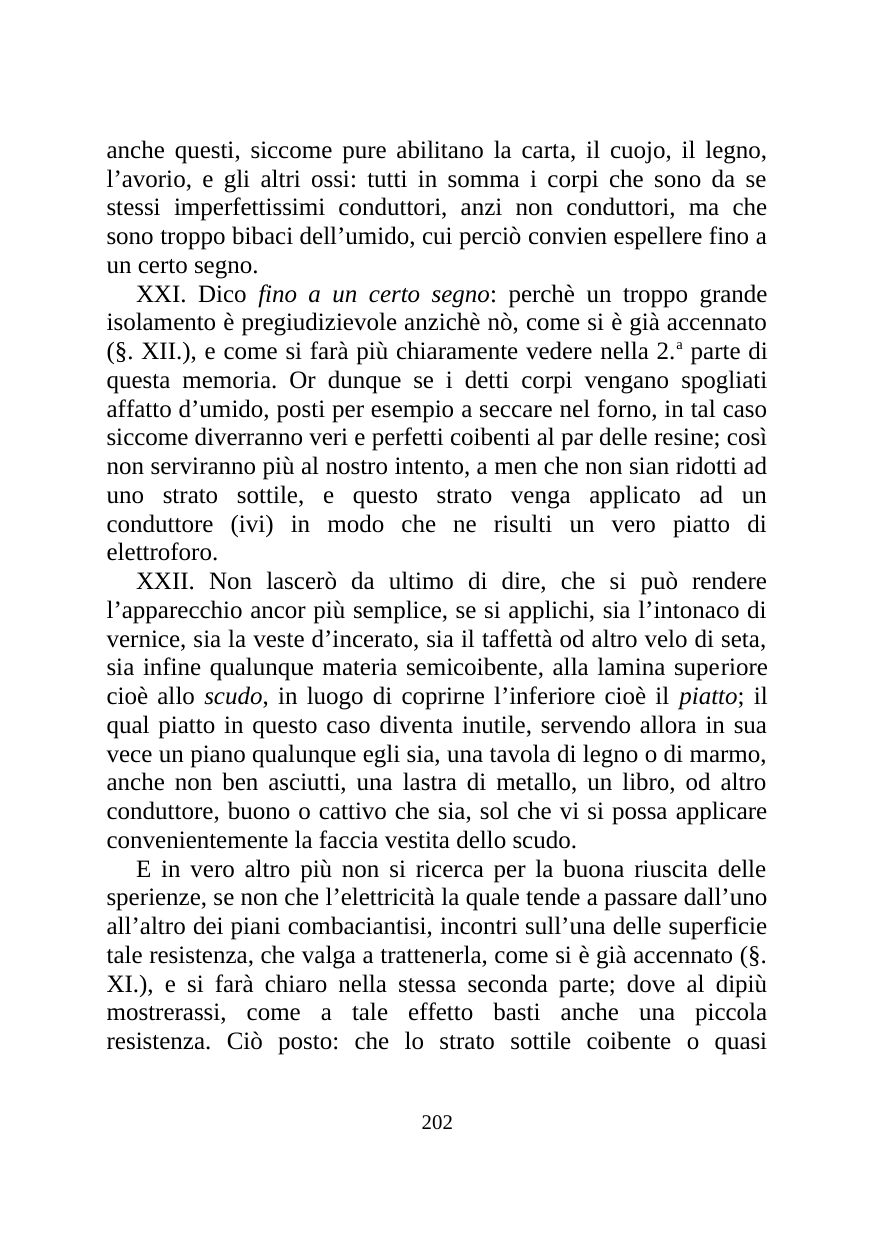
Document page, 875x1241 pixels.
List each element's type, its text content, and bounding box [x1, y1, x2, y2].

text E in vero altro più non si ricerca per la buona riuscita delle sperienze, se non che l’elettricità la quale tende a passare dall’uno all’altro dei piani combaciantisi, incontri sull’una delle superficie tale resistenza, che valga a trattenerla, come si è già accennato (§. XI.), e si farà chiaro nella stessa seconda parte; dove al dipiù mostrerassi, come a tale effetto basti anche una piccola resistenza. Ciò posto: che lo strato sottile coibente o quasi [106, 854, 768, 1055]
text XXI. Dico fino a un certo segno: perchè un troppo grande isolamento è pregiudizievole anzichè nò, come si è già accennato (§. XII.), e come si farà più chiaramente vedere nella 2.a parte di questa memoria. Or dunque se i detti corpi vengano spogliati affatto d’umido, posti per esempio a seccare nel forno, in tal caso siccome diverranno veri e perfetti coibenti al par delle resine; così non serviranno più al nostro intento, a men che non sian ridotti ad uno strato sottile, e questo strato venga applicato ad un conduttore (ivi) in modo che ne risulti un vero piatto di elettroforo. [106, 279, 768, 566]
text anche questi, siccome pure abilitano la carta, il cuojo, il legno, l’avorio, e gli altri ossi: tutti in somma i corpi che sono da se stessi imperfettissimi conduttori, anzi non conduttori, ma che sono troppo bibaci dell’umido, cui perciò convien espellere fino a un certo segno. [106, 135, 768, 279]
text XXII. Non lascerò da ultimo di dire, che si può rendere l’apparecchio ancor più semplice, se si applichi, sia l’intonaco di vernice, sia la veste d’incerato, sia il taffettà od altro velo di seta, sia infine qualunque materia semicoibente, alla lamina superiore cioè allo scudo, in luogo di coprirne l’inferiore cioè il piatto; il qual piatto in questo caso diventa inutile, servendo allora in sua vece un piano qualunque egli sia, una tavola di legno o di marmo, anche non ben asciutti, una lastra di metallo, un libro, od altro conduttore, buono o cattivo che sia, sol che vi si possa applicare convenientemente la faccia vestita dello scudo. [106, 566, 768, 854]
